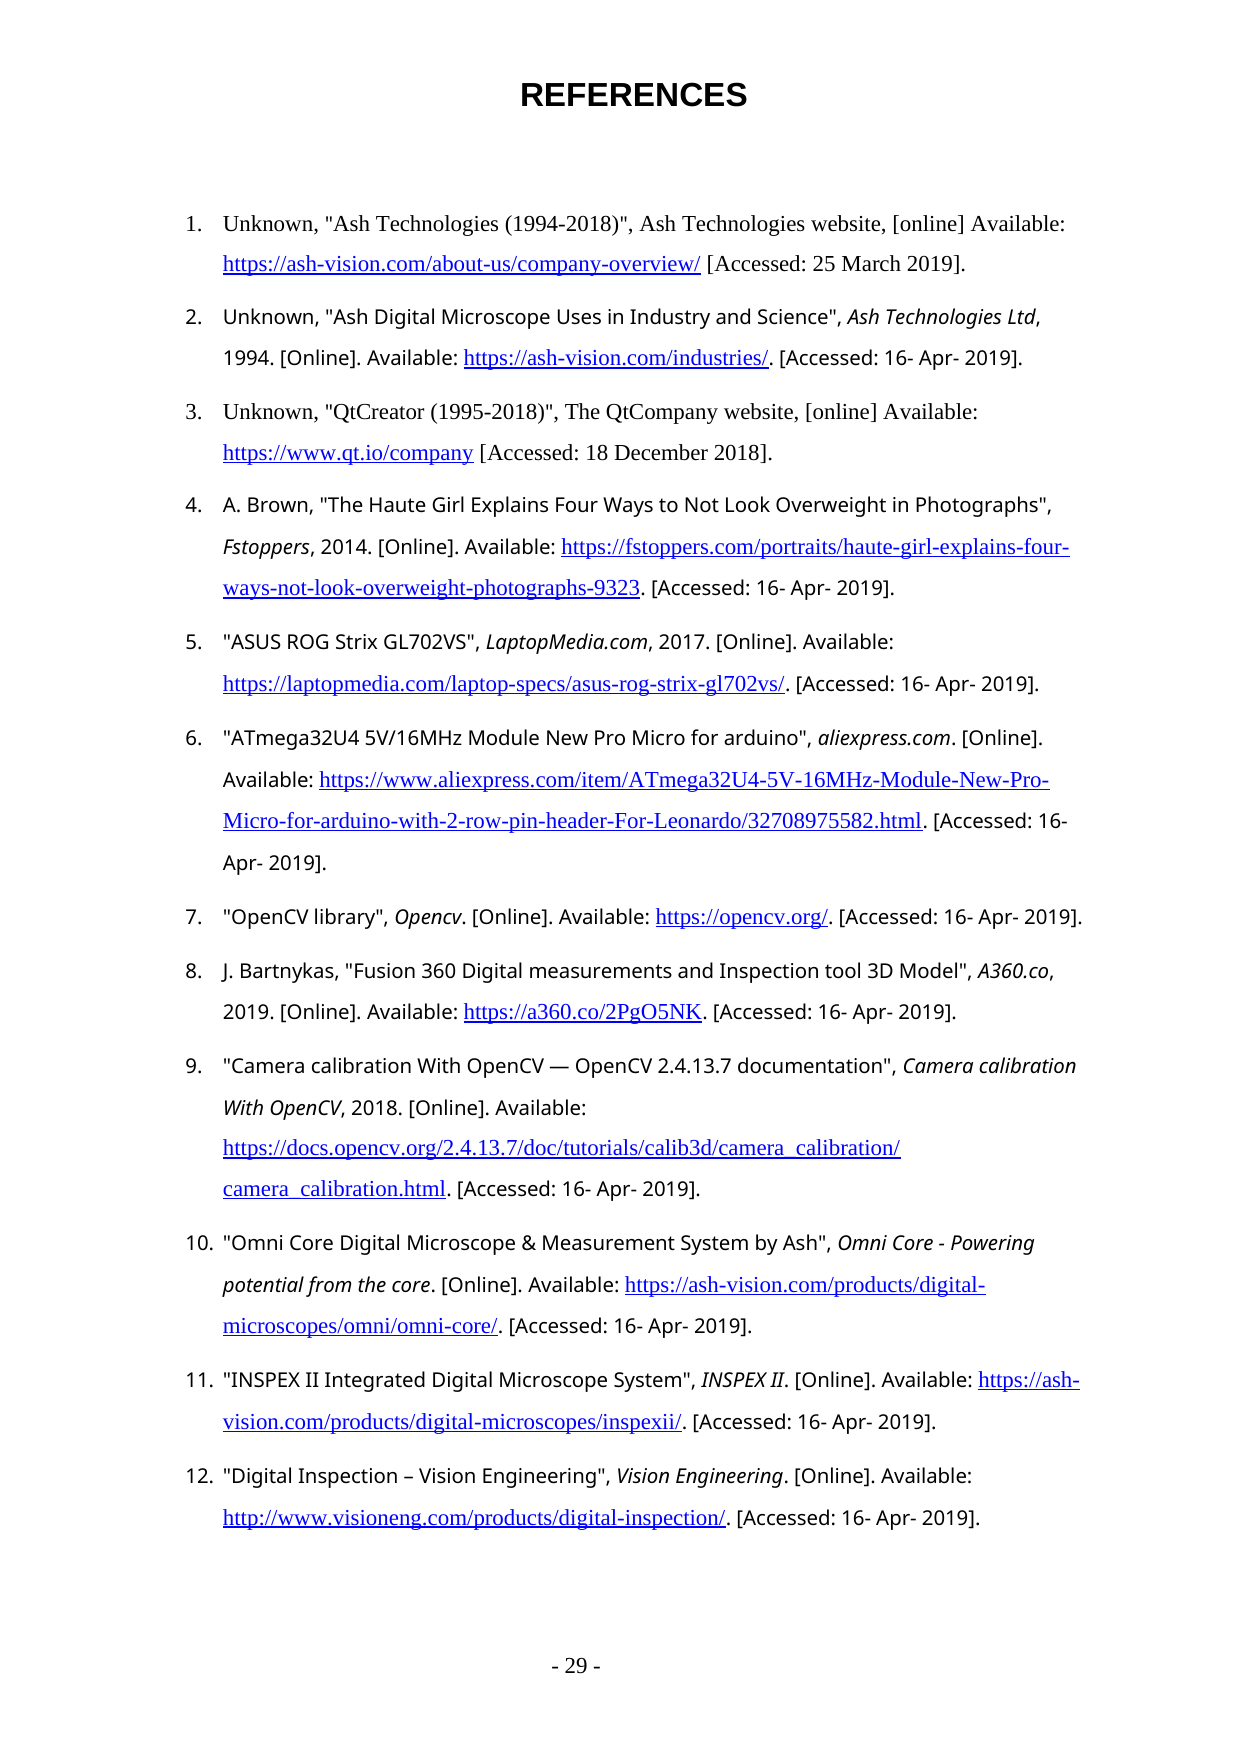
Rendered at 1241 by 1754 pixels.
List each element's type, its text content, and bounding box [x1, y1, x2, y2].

list J. Bartnykas, "Fusion 360 Digital measurements and Inspection tool 3D Model", A360.co, 2019. [Online]. Available: https://a360.co/2PgO5NK. [Accessed: 16- Apr- 2019]. [185, 956, 1092, 1026]
list A. Brown, "The Haute Girl Explains Four Ways to Not Look Overweight in Photographs", Fstoppers, 2014. [Online]. Available: https://fstoppers.com/portraits/haute-girl-explains-four-ways-not-look-overweight-photographs-9323. [Accessed: 16- Apr- 2019]. [185, 491, 1092, 602]
list Unknown, "Ash Digital Microscope Uses in Industry and Science", Ash Technologies Ltd, 1994. [Online]. Available: https://ash-vision.com/industries/. [Accessed: 16- Apr- 2019]. [185, 302, 1092, 372]
subtitle REFERENCES [175, 75, 1092, 113]
list Unknown, "QtCreator (1995-2018)", The QtCompany website, [online] Available: https://www.qt.io/company [Accessed: 18 December 2018]. [185, 398, 1092, 465]
list "ATmega32U4 5V/16MHz Module New Pro Micro for arduino", aliexpress.com. [Online]. Available: https://www.aliexpress.com/item/ATmega32U4-5V-16MHz-Module-New-Pro-Micro-for-arduino-with-2-row-pin-header-For-Leonardo/32708975582.html. [Accessed: 16- Apr- 2019]. [185, 724, 1092, 876]
list "Digital Inspection – Vision Engineering", Vision Engineering. [Online]. Available: http://www.visioneng.com/products/digital-inspection/. [Accessed: 16- Apr- 2019]. [185, 1462, 1092, 1531]
list "INSPEX II Integrated Digital Microscope System", INSPEX II. [Online]. Available: https://ash-vision.com/products/digital-microscopes/inspexii/. [Accessed: 16- Apr- 2019]. [185, 1366, 1092, 1435]
list "Omni Core Digital Microscope & Measurement System by Ash", Omni Core - Powering potential from the core. [Online]. Available: https://ash-vision.com/products/digital-microscopes/omni/omni-core/. [Accessed: 16- Apr- 2019]. [185, 1229, 1092, 1339]
list Unknown, "Ash Technologies (1994-2018)", Ash Technologies website, [online] Available: https://ash-vision.com/about-us/company-overview/ [Accessed: 25 March 2019]. [185, 209, 1092, 277]
list "Camera calibration With OpenCV — OpenCV 2.4.13.7 documentation", Camera calibration With OpenCV, 2018. [Online]. Available: https://docs.opencv.org/2.4.13.7/doc/tutorials/calib3d/camera_calibration/camera_calibration.html. [Accessed: 16- Apr- 2019]. [185, 1052, 1092, 1202]
list "OpenCV library", Opencv. [Online]. Available: https://opencv.org/. [Accessed: 16- Apr- 2019]. [185, 902, 1092, 930]
list "ASUS ROG Strix GL702VS", LaptopMedia.com, 2017. [Online]. Available: https://laptopmedia.com/laptop-specs/asus-rog-strix-gl702vs/. [Accessed: 16- Apr- 2019]. [185, 628, 1092, 697]
